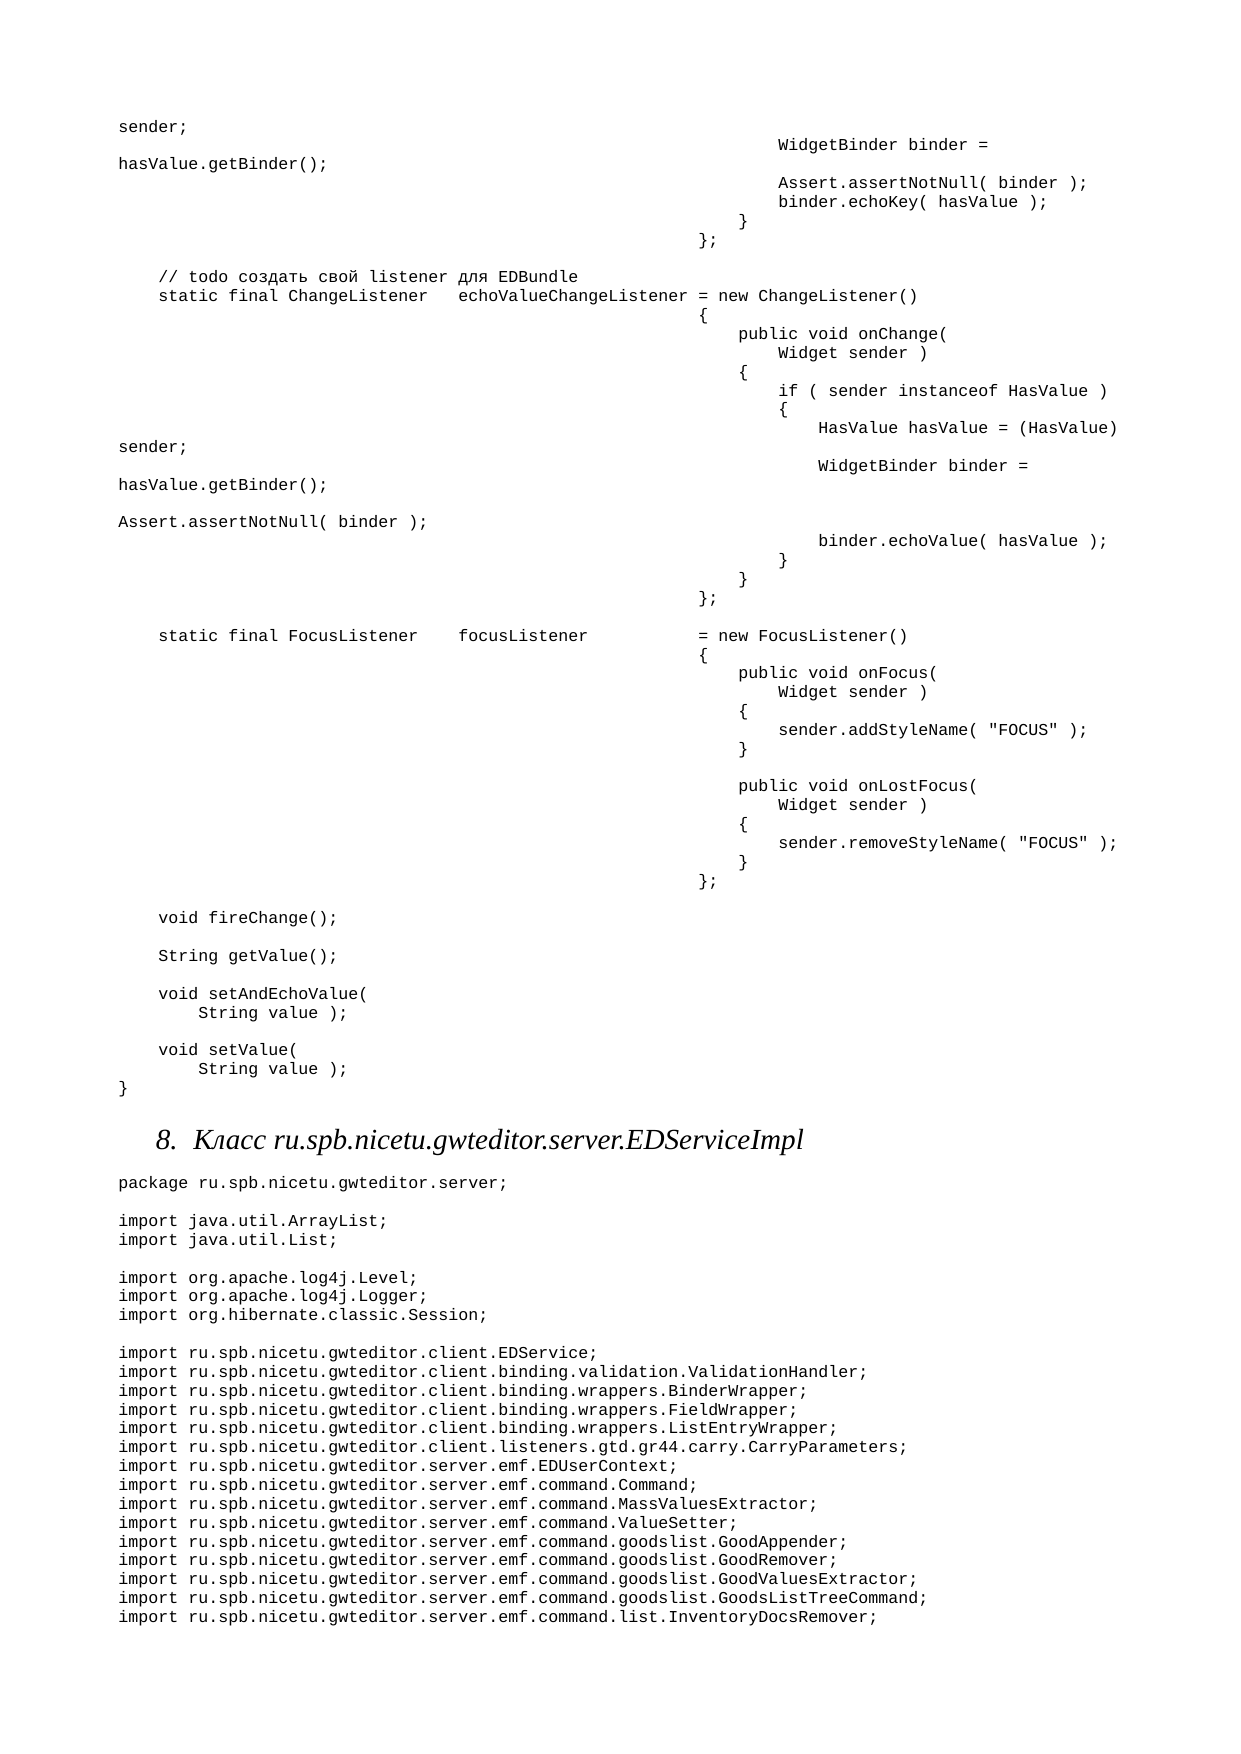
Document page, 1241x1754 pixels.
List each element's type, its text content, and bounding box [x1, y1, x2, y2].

text { [118, 646, 1122, 665]
text } [118, 552, 1122, 571]
text import java.util.ArrayList; [118, 1213, 1122, 1231]
text WidgetBinder binder = hasValue.getBinder(); [118, 137, 1122, 175]
text } [118, 853, 1122, 872]
text String getValue(); [118, 948, 1122, 967]
text import ru.spb.nicetu.gwteditor.client.binding.validation.ValidationHandler; [118, 1363, 1122, 1382]
text sender; [118, 118, 1122, 137]
text WidgetBinder binder = hasValue.getBinder(); [118, 457, 1122, 495]
text } [118, 571, 1122, 589]
text } [118, 1080, 1122, 1098]
text import ru.spb.nicetu.gwteditor.client.binding.wrappers.ListEntryWrapper; [118, 1420, 1122, 1439]
text }; [118, 589, 1122, 608]
text static final ChangeListener echoValueChangeListener = new ChangeListener() [118, 288, 1122, 307]
text { [118, 401, 1122, 420]
text Widget sender ) [118, 797, 1122, 816]
text import ru.spb.nicetu.gwteditor.server.emf.command.ValueSetter; [118, 1514, 1122, 1533]
text }; [118, 872, 1122, 891]
text }; [118, 231, 1122, 250]
list Класс ru.spb.nicetu.gwteditor.server.EDServiceImpl [156, 1122, 1122, 1156]
text public void onFocus( [118, 665, 1122, 684]
text public void onLostFocus( [118, 778, 1122, 797]
text } [118, 740, 1122, 759]
text void setAndEchoValue( [118, 985, 1122, 1004]
text import ru.spb.nicetu.gwteditor.client.listeners.gtd.gr44.carry.CarryParameters; [118, 1439, 1122, 1458]
text sender.addStyleName( "FOCUS" ); [118, 721, 1122, 740]
text package ru.spb.nicetu.gwteditor.server; [118, 1175, 1122, 1194]
text Widget sender ) [118, 684, 1122, 703]
text public void onChange( [118, 326, 1122, 344]
text String value ); [118, 1061, 1122, 1080]
text if ( sender instanceof HasValue ) [118, 382, 1122, 401]
text import ru.spb.nicetu.gwteditor.server.emf.command.goodslist.GoodAppender; [118, 1533, 1122, 1552]
text { [118, 816, 1122, 834]
text import org.apache.log4j.Level; [118, 1269, 1122, 1288]
text // todo создать свой listener для EDBundle [118, 269, 1122, 288]
text import ru.spb.nicetu.gwteditor.server.emf.command.goodslist.GoodValuesExtractor; [118, 1571, 1122, 1590]
text import ru.spb.nicetu.gwteditor.server.emf.command.Command; [118, 1477, 1122, 1495]
text import ru.spb.nicetu.gwteditor.server.emf.command.goodslist.GoodRemover; [118, 1552, 1122, 1571]
text import java.util.List; [118, 1231, 1122, 1250]
text { [118, 363, 1122, 382]
text sender.removeStyleName( "FOCUS" ); [118, 834, 1122, 853]
text void setValue( [118, 1042, 1122, 1061]
text binder.echoValue( hasValue ); [118, 533, 1122, 552]
text import ru.spb.nicetu.gwteditor.server.emf.EDUserContext; [118, 1458, 1122, 1477]
text import org.apache.log4j.Logger; [118, 1288, 1122, 1307]
text Assert.assertNotNull( binder ); [118, 495, 1122, 533]
text import ru.spb.nicetu.gwteditor.server.emf.command.goodslist.GoodsListTreeCommand; [118, 1590, 1122, 1608]
text String value ); [118, 1004, 1122, 1023]
text import ru.spb.nicetu.gwteditor.server.emf.command.list.InventoryDocsRemover; [118, 1608, 1122, 1627]
text import ru.spb.nicetu.gwteditor.server.emf.command.MassValuesExtractor; [118, 1495, 1122, 1514]
text binder.echoKey( hasValue ); [118, 193, 1122, 212]
text import ru.spb.nicetu.gwteditor.client.binding.wrappers.BinderWrapper; [118, 1382, 1122, 1401]
text } [118, 212, 1122, 231]
text void fireChange(); [118, 910, 1122, 929]
text Assert.assertNotNull( binder ); [118, 175, 1122, 193]
text Widget sender ) [118, 344, 1122, 363]
text import org.hibernate.classic.Session; [118, 1307, 1122, 1326]
text { [118, 703, 1122, 721]
text import ru.spb.nicetu.gwteditor.client.binding.wrappers.FieldWrapper; [118, 1401, 1122, 1420]
text { [118, 307, 1122, 326]
text static final FocusListener focusListener = new FocusListener() [118, 627, 1122, 646]
text import ru.spb.nicetu.gwteditor.client.EDService; [118, 1344, 1122, 1363]
text HasValue hasValue = (HasValue) sender; [118, 420, 1122, 457]
